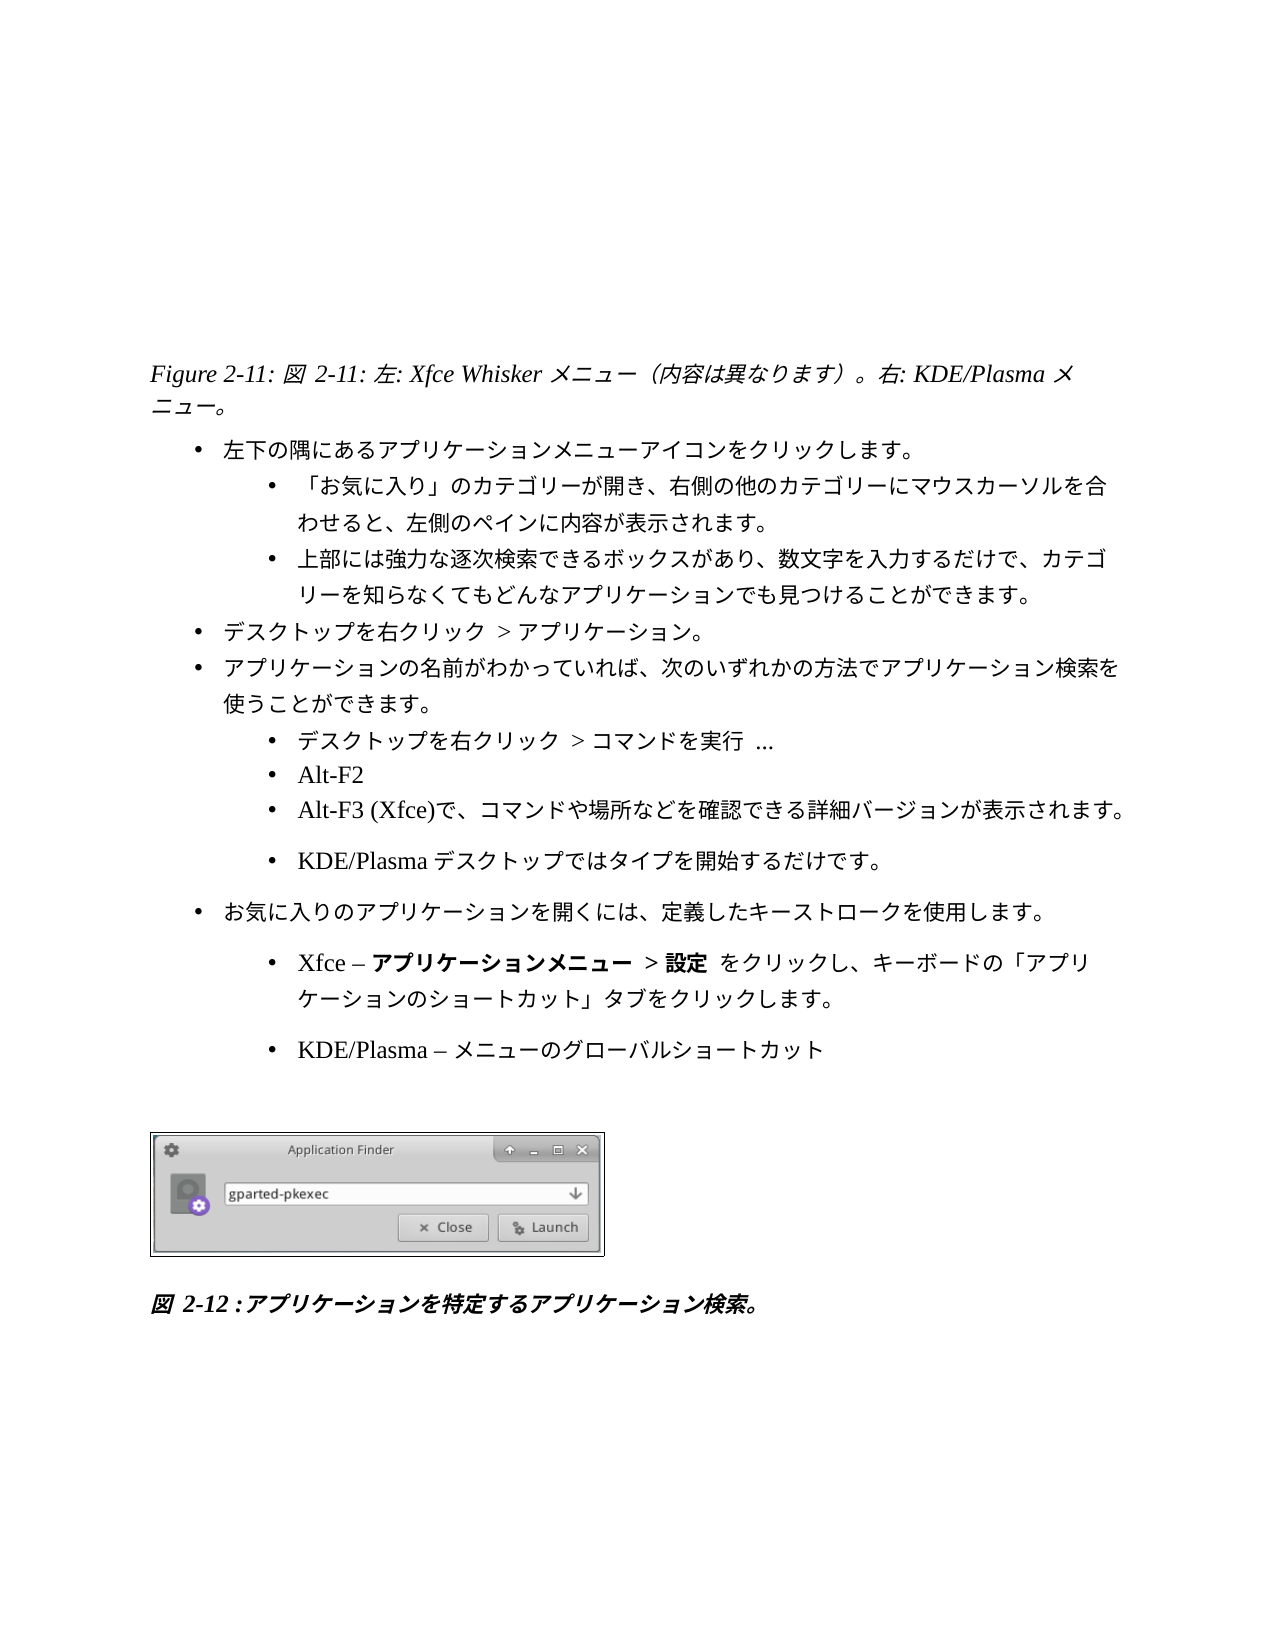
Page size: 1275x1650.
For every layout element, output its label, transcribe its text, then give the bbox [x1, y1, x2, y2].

list Xfce – アプリケーションメニュー > 設定 をクリックし、キーボードの「アプリケーションのショートカット」タブをクリックします。 [268, 946, 1125, 1014]
list アプリケーションの名前がわかっていれば、次のいずれかの方法でアプリケーション検索を使うことができます。 [194, 651, 1125, 719]
list お気に入りのアプリケーションを開くには、定義したキーストロークを使用します。 [194, 895, 1125, 927]
text Figure 2-11: 図 2-11: 左: Xfce Whisker メニュー（内容は異なります）。右: KDE/Plasma メニュー。 [150, 357, 1125, 421]
picture [153, 1135, 601, 1253]
list 上部には強力な逐次検索できるボックスがあり、数文字を入力するだけで、カテゴリーを知らなくてもどんなアプリケーションでも見つけることができます。 [268, 542, 1125, 610]
list デスクトップを右クリック > アプリケーション。 [194, 615, 1125, 646]
list Alt-F3 (Xfce)で、コマンドや場所などを確認できる詳細バージョンが表示されます。 [268, 793, 1125, 825]
list KDE/Plasma – メニューのグローバルショートカット [268, 1033, 1125, 1065]
list KDE/Plasmaデスクトップではタイプを開始するだけです。 [268, 844, 1125, 876]
text 図 2-12 :アプリケーションを特定するアプリケーション検索。 [150, 1287, 1125, 1319]
list デスクトップを右クリック > コマンドを実行 ... [268, 724, 1125, 756]
list Alt-F2 [268, 760, 1125, 789]
list 左下の隅にあるアプリケーションメニューアイコンをクリックします。 [194, 433, 1125, 465]
list 「お気に入り」のカテゴリーが開き、右側の他のカテゴリーにマウスカーソルを合わせると、左側のペインに内容が表示されます。 [268, 469, 1125, 537]
